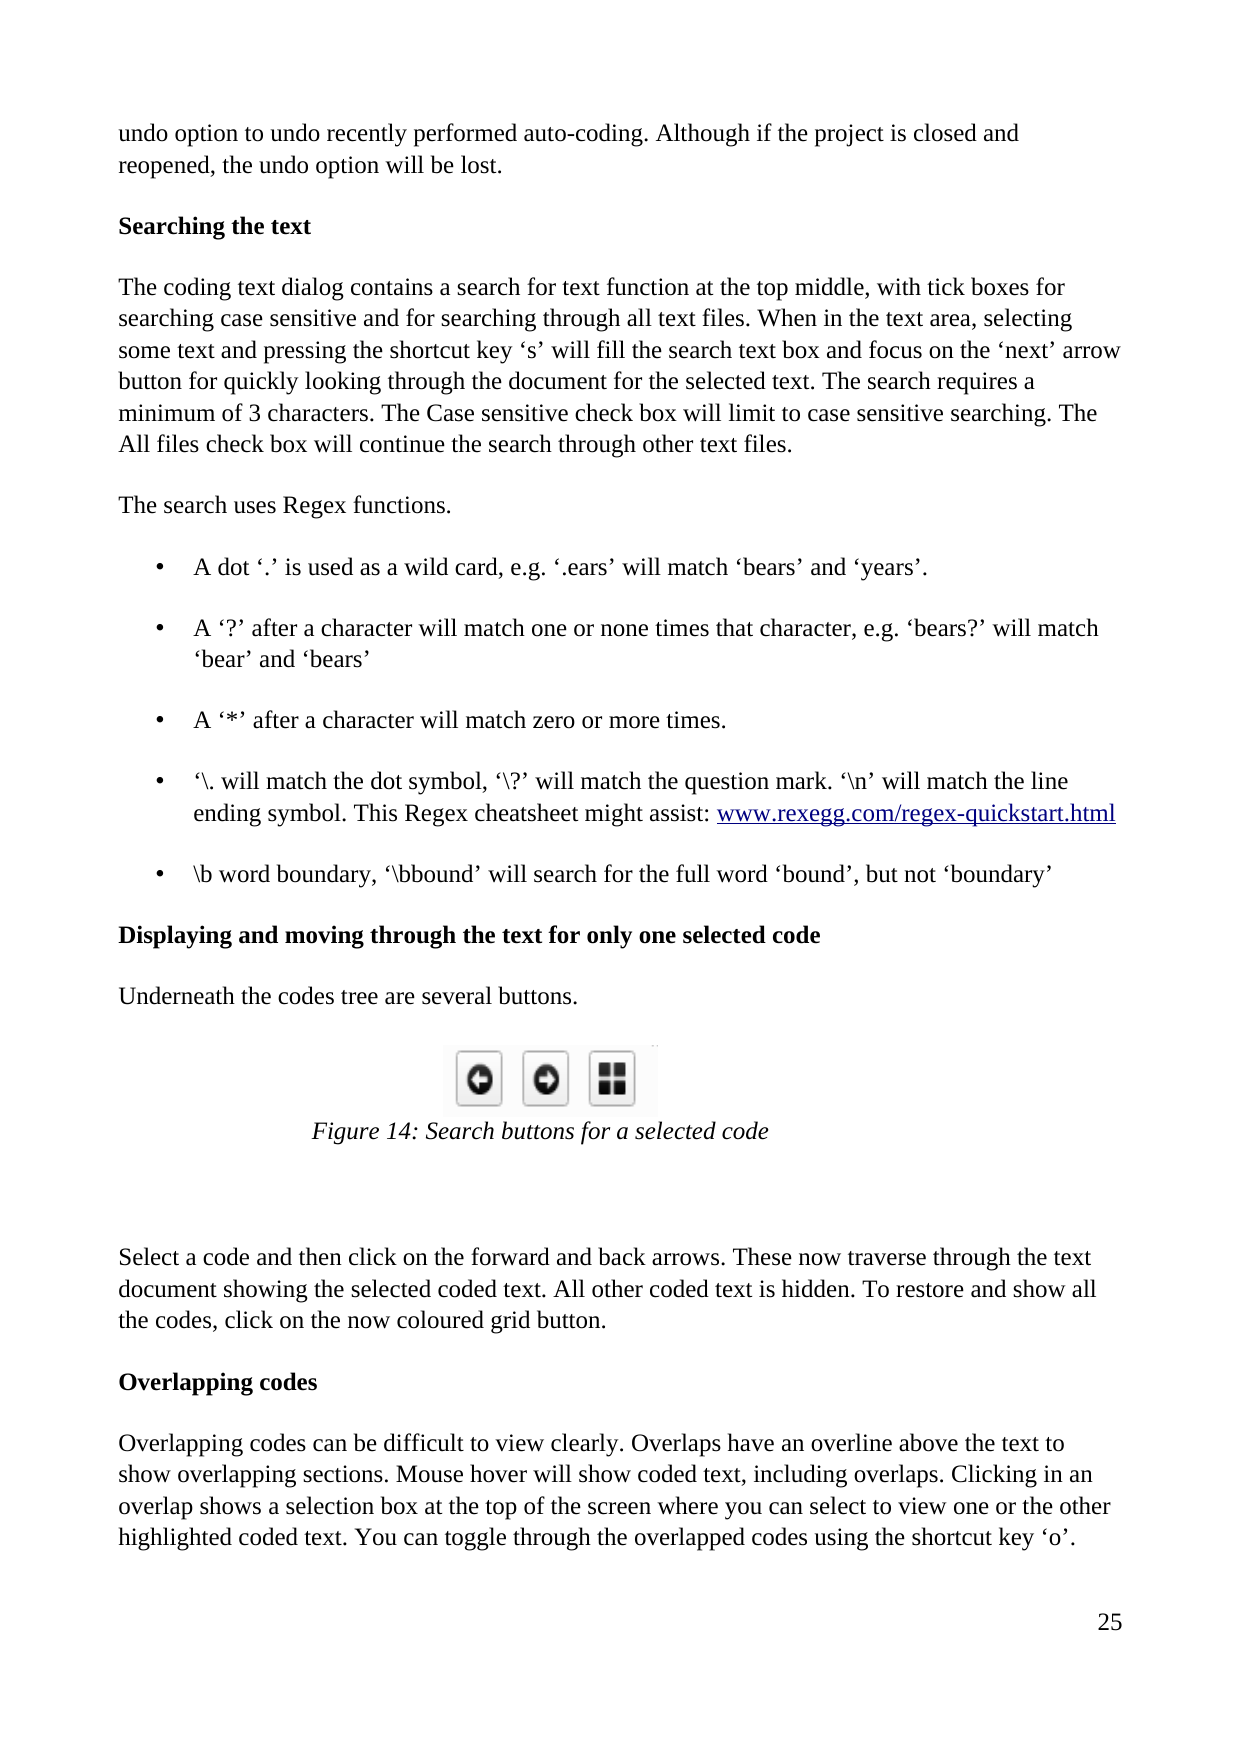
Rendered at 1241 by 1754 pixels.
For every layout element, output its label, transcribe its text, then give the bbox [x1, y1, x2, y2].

list \b word boundary, ‘\bbound’ will search for the full word ‘bound’, but not ‘boundary’ [156, 859, 1122, 888]
picture [443, 1045, 658, 1117]
text Displaying and moving through the text for only one selected code [118, 920, 1122, 949]
text undo option to undo recently performed auto-coding. Although if the project is closed and reopened, the undo option will be lost. [118, 118, 1122, 178]
text Searching the text [118, 211, 1122, 239]
list A ‘?’ after a character will match one or none times that character, e.g. ‘bears?’ will match ‘bear’ and ‘bears’ [156, 613, 1122, 673]
text Select a code and then click on the forward and back arrows. These now traverse through the text document showing the selected coded text. All other coded text is hidden. To restore and show all the codes, click on the now coloured grid button. [118, 1242, 1122, 1334]
text Overlapping codes can be difficult to view clearly. Overlaps have an overline above the text to show overlapping sections. Mouse hover will show coded text, including overlaps. Clicking in an overlap shows a selection box at the top of the screen where you can select to view one or the other highlighted coded text. You can toggle through the overlapped codes using the shortcut key ‘o’. [118, 1428, 1122, 1551]
list ‘\. will match the dot symbol, ‘\?’ will match the question mark. ‘\n’ will match the line ending symbol. This Regex cheatsheet might assist: www.rexegg.com/regex-quickstart.html [156, 766, 1122, 827]
text The coding text dialog contains a search for text function at the top middle, with tick boxes for searching case sensitive and for searching through all text files. When in the text area, selecting some text and pressing the shortcut key ‘s’ will fill the search text box and focus on the ‘next’ arrow button for quickly looking through the document for the selected text. The search requires a minimum of 3 characters. The Case sensitive check box will limit to case sensitive searching. The All files check box will continue the search through other text files. [118, 272, 1122, 458]
text Underneath the codes tree are several buttons. [118, 981, 1122, 1010]
text The search uses Regex functions. [118, 491, 1122, 519]
text Overlapping codes [118, 1367, 1122, 1395]
list A ‘*’ after a character will match zero or more times. [156, 705, 1122, 734]
text Figure 14: Search buttons for a selected code [312, 1046, 789, 1145]
list A dot ‘.’ is used as a wild card, e.g. ‘.ears’ will match ‘bears’ and ‘years’. [156, 552, 1122, 580]
